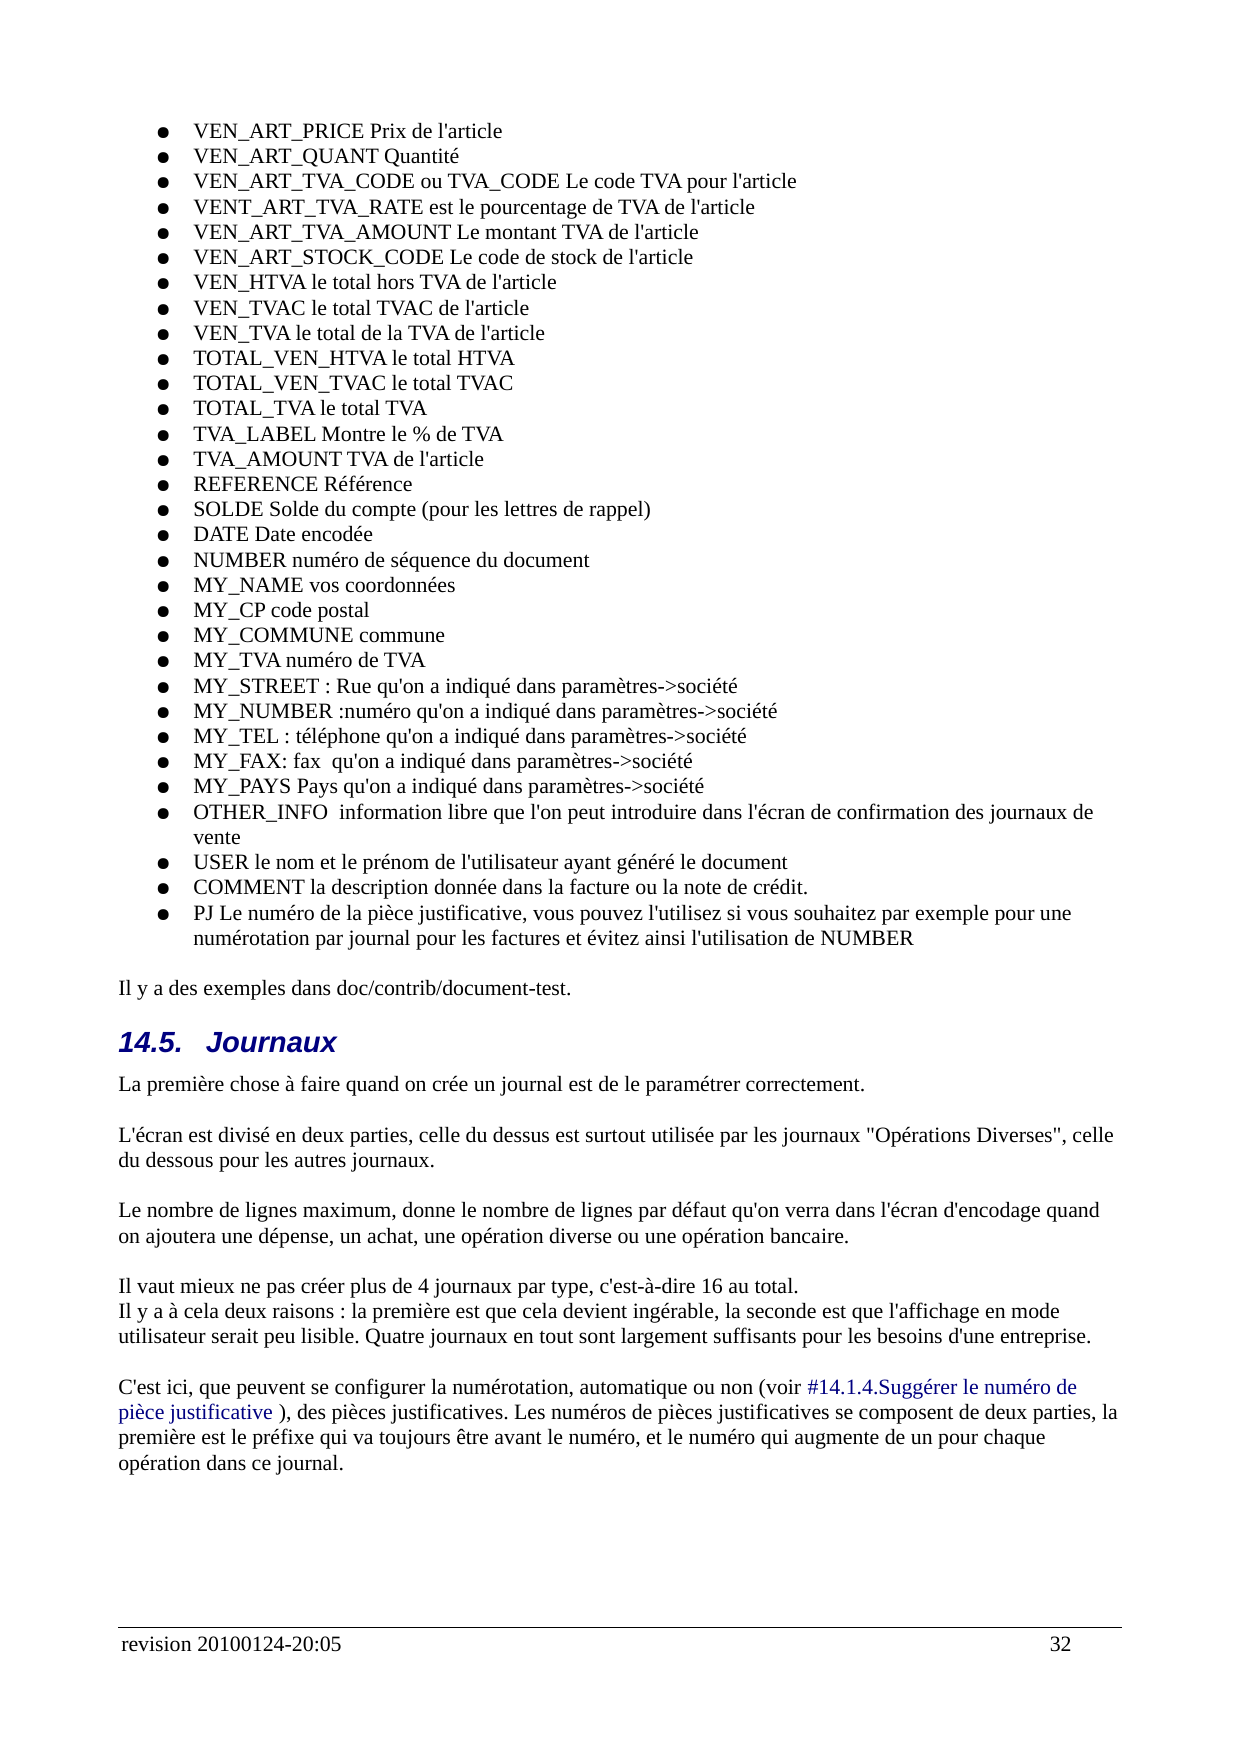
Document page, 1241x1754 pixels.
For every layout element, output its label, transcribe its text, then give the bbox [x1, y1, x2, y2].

text Le nombre de lignes maximum, donne le nombre de lignes par défaut qu'on verra dans l'écran d'encodage quand on ajoutera une dépense, un achat, une opération diverse ou une opération bancaire. [118, 1197, 1122, 1248]
list VEN_TVAC le total TVAC de l'article [156, 294, 1122, 320]
subtitle Journaux [118, 1025, 1122, 1059]
text La première chose à faire quand on crée un journal est de le paramétrer correctement. [118, 1071, 1122, 1097]
list REFERENCE Référence [156, 471, 1122, 496]
list MY_TVA numéro de TVA [156, 647, 1122, 673]
list MY_PAYS Pays qu'on a indiqué dans paramètres->société [156, 773, 1122, 799]
list SOLDE Solde du compte (pour les lettres de rappel) [156, 496, 1122, 521]
list MY_CP code postal [156, 597, 1122, 622]
list PJ Le numéro de la pièce justificative, vous pouvez l'utilisez si vous souhaitez par exemple pour une numérotation par journal pour les factures et évitez ainsi l'utilisation de NUMBER [156, 899, 1122, 950]
list VEN_ART_STOCK_CODE Le code de stock de l'article [156, 244, 1122, 269]
list VEN_TVA le total de la TVA de l'article [156, 320, 1122, 345]
list MY_TEL : téléphone qu'on a indiqué dans paramètres->société [156, 723, 1122, 748]
text Il vaut mieux ne pas créer plus de 4 journaux par type, c'est-à-dire 16 au total. [118, 1273, 1122, 1298]
list TOTAL_TVA le total TVA [156, 395, 1122, 421]
text C'est ici, que peuvent se configurer la numérotation, automatique ou non (voir #14.1.4.Suggérer le numéro de pièce justificative ), des pièces justificatives. Les numéros de pièces justificatives se composent de deux parties, la première est le préfixe qui va toujours être avant le numéro, et le numéro qui augmente de un pour chaque opération dans ce journal. [118, 1374, 1122, 1475]
list MY_NAME vos coordonnées [156, 572, 1122, 597]
list VENT_ART_TVA_RATE est le pourcentage de TVA de l'article [156, 194, 1122, 219]
list VEN_ART_PRICE Prix de l'article [156, 118, 1122, 143]
list TVA_LABEL Montre le % de TVA [156, 421, 1122, 446]
text Il y a des exemples dans doc/contrib/document-test. [118, 975, 1122, 1000]
list OTHER_INFO information libre que l'on peut introduire dans l'écran de confirmation des journaux de vente [156, 799, 1122, 849]
list MY_STREET : Rue qu'on a indiqué dans paramètres->société [156, 673, 1122, 698]
text L'écran est divisé en deux parties, celle du dessus est surtout utilisée par les journaux "Opérations Diverses", celle du dessous pour les autres journaux. [118, 1122, 1122, 1172]
list COMMENT la description donnée dans la facture ou la note de crédit. [156, 874, 1122, 899]
list VEN_HTVA le total hors TVA de l'article [156, 269, 1122, 294]
list TOTAL_VEN_HTVA le total HTVA [156, 345, 1122, 370]
list MY_NUMBER :numéro qu'on a indiqué dans paramètres->société [156, 698, 1122, 723]
text Il y a à cela deux raisons : la première est que cela devient ingérable, la seconde est que l'affichage en mode utilisateur serait peu lisible. Quatre journaux en tout sont largement suffisants pour les besoins d'une entreprise. [118, 1298, 1122, 1349]
list VEN_ART_TVA_AMOUNT Le montant TVA de l'article [156, 219, 1122, 244]
list TOTAL_VEN_TVAC le total TVAC [156, 370, 1122, 395]
list DATE Date encodée [156, 521, 1122, 547]
list NUMBER numéro de séquence du document [156, 547, 1122, 572]
list USER le nom et le prénom de l'utilisateur ayant généré le document [156, 849, 1122, 874]
list MY_COMMUNE commune [156, 622, 1122, 647]
list MY_FAX: fax qu'on a indiqué dans paramètres->société [156, 748, 1122, 773]
list TVA_AMOUNT TVA de l'article [156, 446, 1122, 471]
list VEN_ART_TVA_CODE ou TVA_CODE Le code TVA pour l'article [156, 168, 1122, 194]
list VEN_ART_QUANT Quantité [156, 143, 1122, 168]
